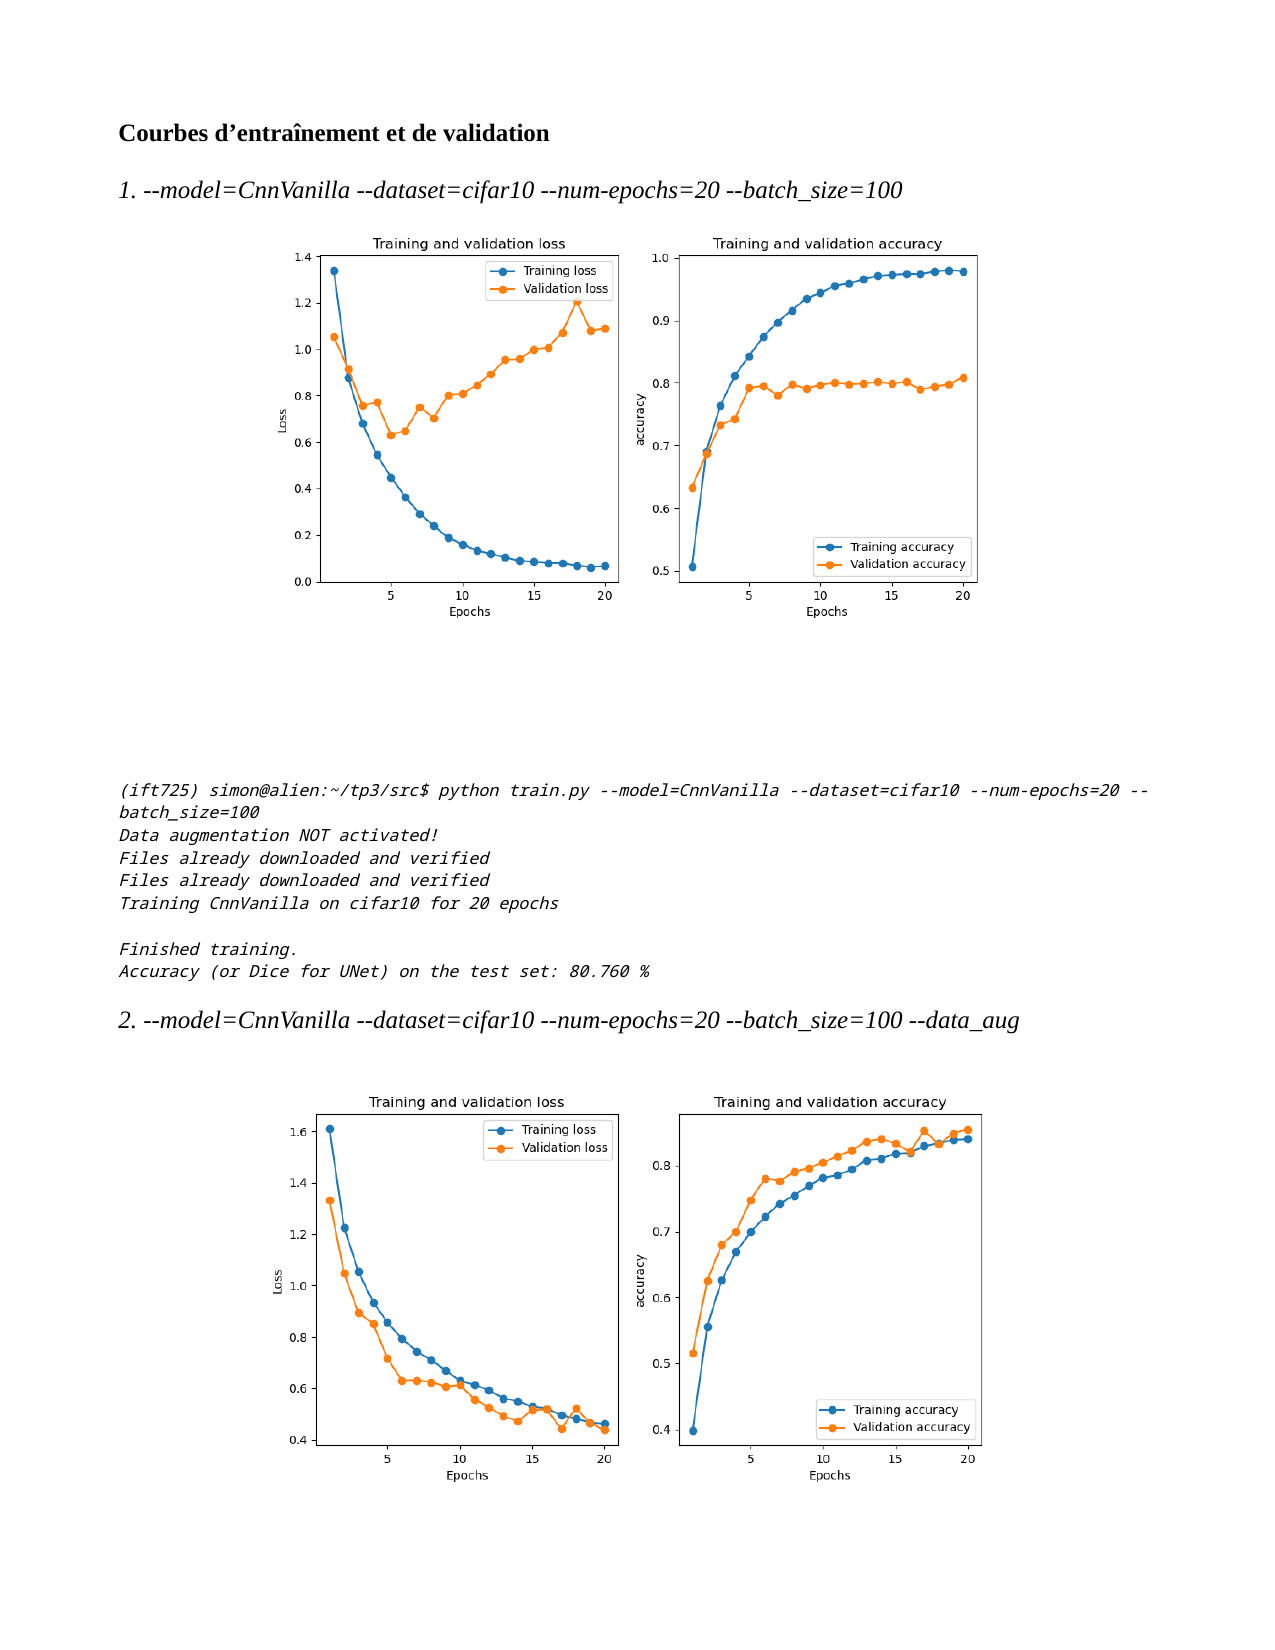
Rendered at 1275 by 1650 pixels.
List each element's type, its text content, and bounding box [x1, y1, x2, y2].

text 1. --model=CnnVanilla --dataset=cifar10 --num-epochs=20 --batch_size=100 [118, 176, 1157, 204]
text Training CnnVanilla on cifar10 for 20 epochs [118, 892, 1157, 914]
text Courbes d’entraînement et de validation [118, 118, 1157, 147]
text Files already downloaded and verified [118, 869, 1157, 892]
text 2. --model=CnnVanilla --dataset=cifar10 --num-epochs=20 --batch_size=100 --data_aug [118, 1005, 1157, 1034]
picture [214, 204, 1061, 628]
text (ift725) simon@alien:~/tp3/src$ python train.py --model=CnnVanilla --dataset=cifar10 --num-epochs=20 --batch_size=100 [118, 778, 1157, 823]
text Accuracy (or Dice for UNet) on the test set: 80.760 % [118, 960, 1157, 982]
text Finished training. [118, 937, 1157, 960]
text Data augmentation NOT activated! [118, 823, 1157, 846]
picture [208, 1062, 1067, 1492]
text Files already downloaded and verified [118, 846, 1157, 869]
